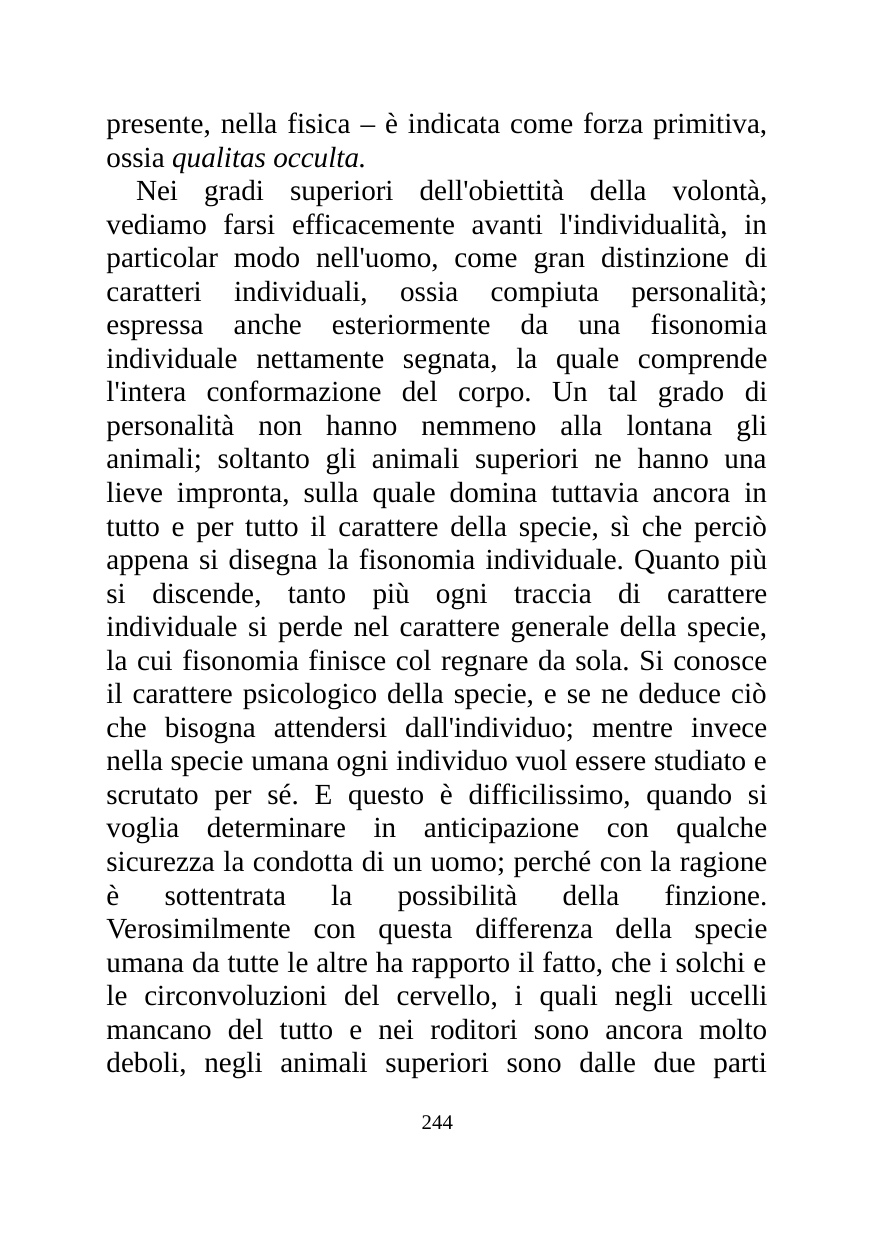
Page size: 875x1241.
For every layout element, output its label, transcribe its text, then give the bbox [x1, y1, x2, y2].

text Nei gradi superiori dell'obiettità della volontà, vediamo farsi efficacemente avanti l'individualità, in particolar modo nell'uomo, come gran distinzione di caratteri individuali, ossia compiuta personalità; espressa anche esteriormente da una fisonomia individuale nettamente segnata, la quale comprende l'intera conformazione del corpo. Un tal grado di personalità non hanno nemmeno alla lontana gli animali; soltanto gli animali superiori ne hanno una lieve impronta, sulla quale domina tuttavia ancora in tutto e per tutto il carattere della specie, sì che perciò appena si disegna la fisonomia individuale. Quanto più si discende, tanto più ogni traccia di carattere individuale si perde nel carattere generale della specie, la cui fisonomia finisce col regnare da sola. Si conosce il carattere psicologico della specie, e se ne deduce ciò che bisogna attendersi dall'individuo; mentre invece nella specie umana ogni individuo vuol essere studiato e scrutato per sé. E questo è difficilissimo, quando si voglia determinare in anticipazione con qualche sicurezza la condotta di un uomo; perché con la ragione è sottentrata la possibilità della finzione. Verosimilmente con questa differenza della specie umana da tutte le altre ha rapporto il fatto, che i solchi e le circonvoluzioni del cervello, i quali negli uccelli mancano del tutto e nei roditori sono ancora molto deboli, negli animali superiori sono dalle due parti [106, 173, 768, 1079]
text presente, nella fisica – è indicata come forza primitiva, ossia qualitas occulta. [106, 106, 768, 173]
